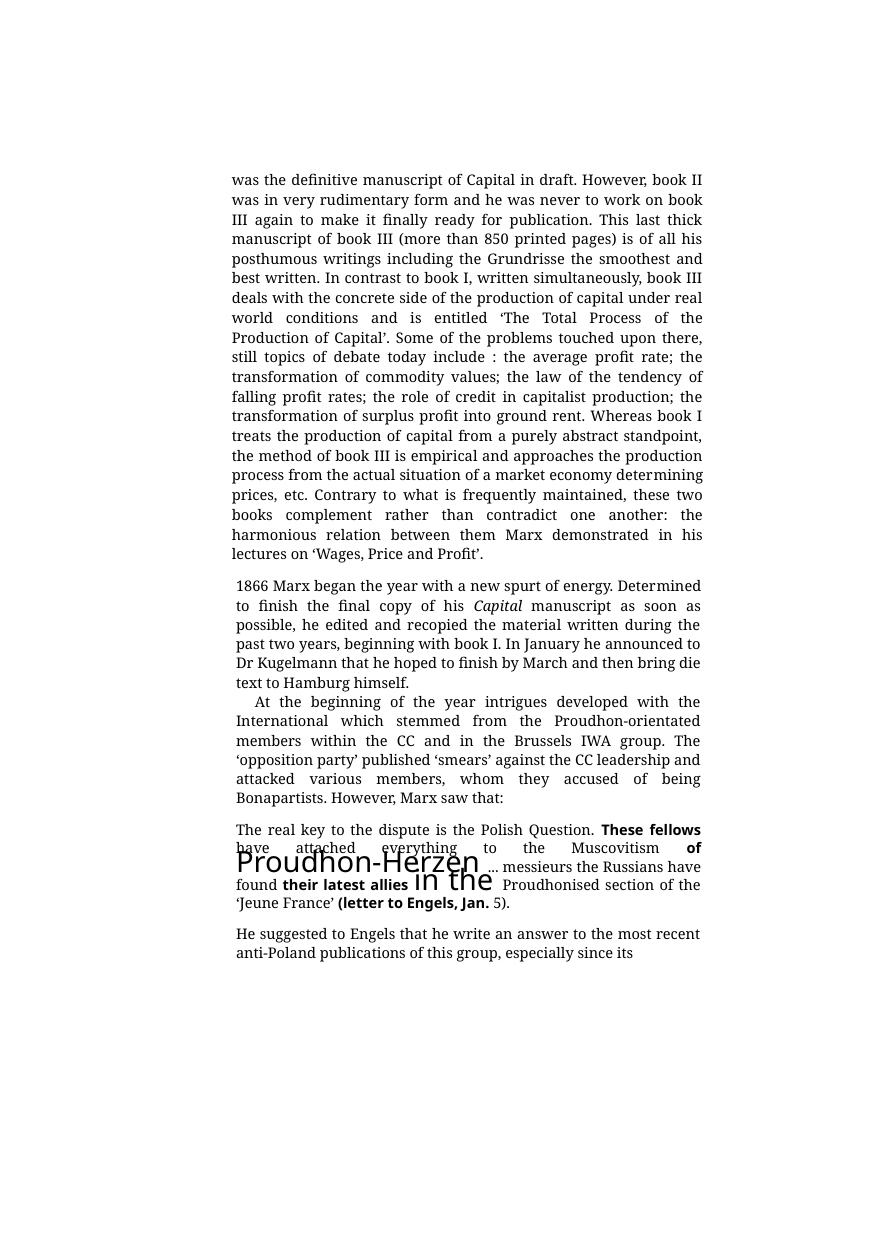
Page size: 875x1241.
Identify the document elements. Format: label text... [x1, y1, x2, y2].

text 1866 Marx began the year with a new spurt of energy. Deter­mined to finish the final copy of his Capital manuscript as soon as possible, he edited and recopied the material written during the past two years, beginning with book I. In January he announced to Dr Kugelmann that he hoped to finish by March and then bring die text to Hamburg himself. [236, 576, 701, 692]
text was the definitive manuscript of Capital in draft. However, book II was in very rudimentary form and he was never to work on book III again to make it finally ready for publication. This last thick manuscript of book III (more than 850 printed pages) is of all his posthumous writings including the Grundrisse the smoothest and best written. In contrast to book I, written simultaneously, book III deals with the concrete side of the production of capital under real world conditions and is entitled ‘The Total Process of the Production of Capital’. Some of the problems touched upon there, still topics of debate today include : the average profit rate; the transformation of com­modity values; the law of the tendency of falling profit rates; the role of credit in capitalist production; the transformation of surplus profit into ground rent. Whereas book I treats the production of capital from a purely abstract standpoint, the method of book III is empirical and approaches the production process from the actual situation of a market economy deter­mining prices, etc. Contrary to what is frequently maintained, these two books complement rather than contradict one another: the harmonious relation between them Marx demonstrated in his lectures on ‘Wages, Price and Profit’. [232, 170, 703, 563]
text The real key to the dispute is the Polish Question. These fellows have attached everything to the Muscovitism of Proudhon-Herzen ... messieurs the Russians have found their latest allies in the Proudhonised section of the ‘Jeune France’ (letter to Engels, Jan. 5). [236, 821, 701, 912]
text At the beginning of the year intrigues developed with the International which stemmed from the Proudhon-orientated members within the CC and in the Brussels IWA group. The ‘opposition party’ published ‘smears’ against the CC leadership and attacked various members, whom they accused of being Bonapartists. However, Marx saw that: [236, 692, 701, 808]
text He suggested to Engels that he write an answer to the most recent anti-Poland publications of this group, especially since its [236, 923, 701, 963]
